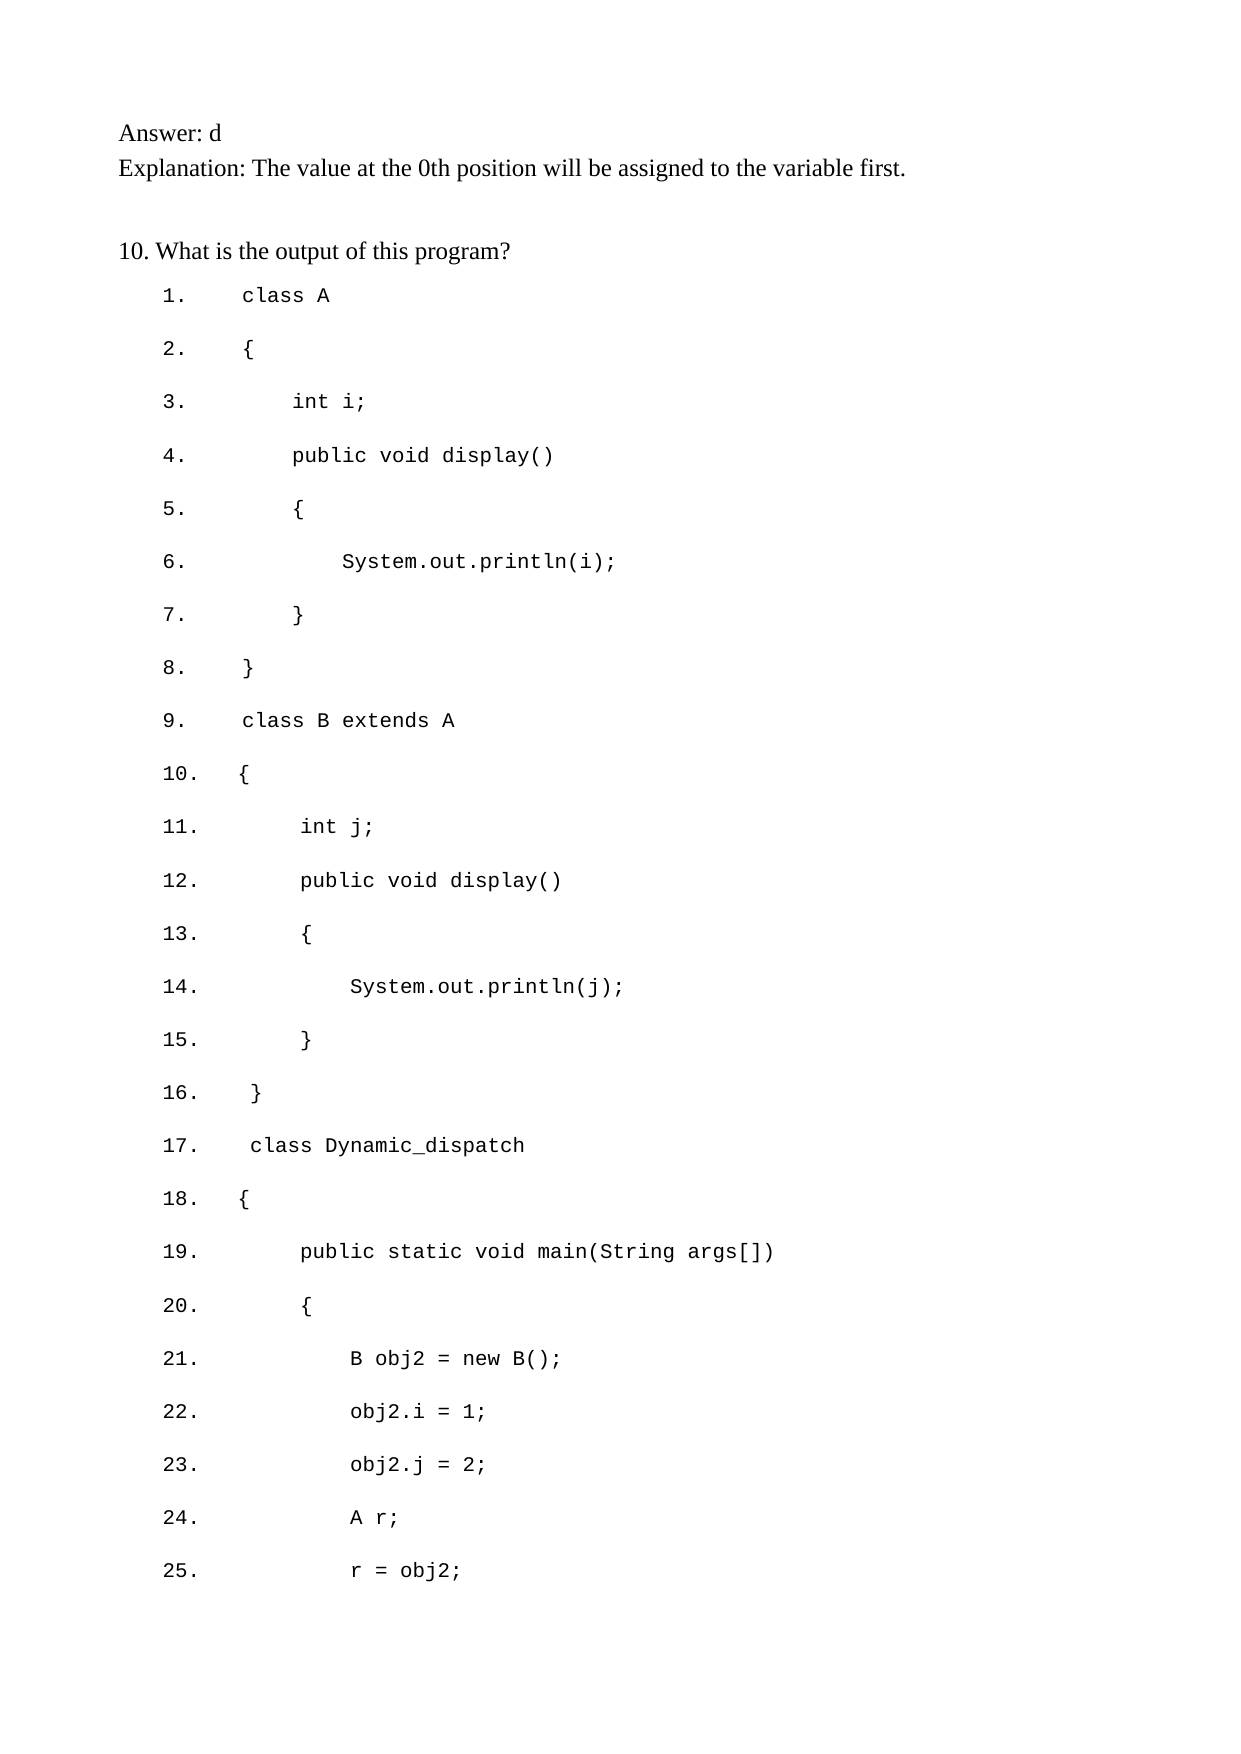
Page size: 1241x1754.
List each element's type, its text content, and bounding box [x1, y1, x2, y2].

text 10. What is the output of this program? [118, 236, 1122, 265]
list } [162, 1029, 1122, 1053]
list System.out.println(i); [162, 551, 1122, 574]
list int j; [162, 816, 1122, 840]
list class B extends A [162, 710, 1122, 734]
list { [162, 338, 1122, 362]
list B obj2 = new B(); [162, 1348, 1122, 1371]
list System.out.println(j); [162, 976, 1122, 999]
text Answer: d Explanation: The value at the 0th position will be assigned to the variable first. [118, 118, 1122, 216]
list int i; [162, 391, 1122, 415]
list { [162, 1188, 1122, 1212]
list obj2.j = 2; [162, 1454, 1122, 1478]
list public static void main(String args[]) [162, 1241, 1122, 1265]
list } [162, 604, 1122, 628]
list } [162, 657, 1122, 681]
list public void display() [162, 869, 1122, 893]
list r = obj2; [162, 1560, 1122, 1584]
list class A [162, 285, 1122, 309]
list public void display() [162, 444, 1122, 468]
list } [162, 1082, 1122, 1106]
list { [162, 1294, 1122, 1318]
list { [162, 763, 1122, 787]
list obj2.i = 1; [162, 1401, 1122, 1424]
list class Dynamic_dispatch [162, 1135, 1122, 1159]
list { [162, 923, 1122, 946]
list A r; [162, 1507, 1122, 1531]
list { [162, 498, 1122, 521]
